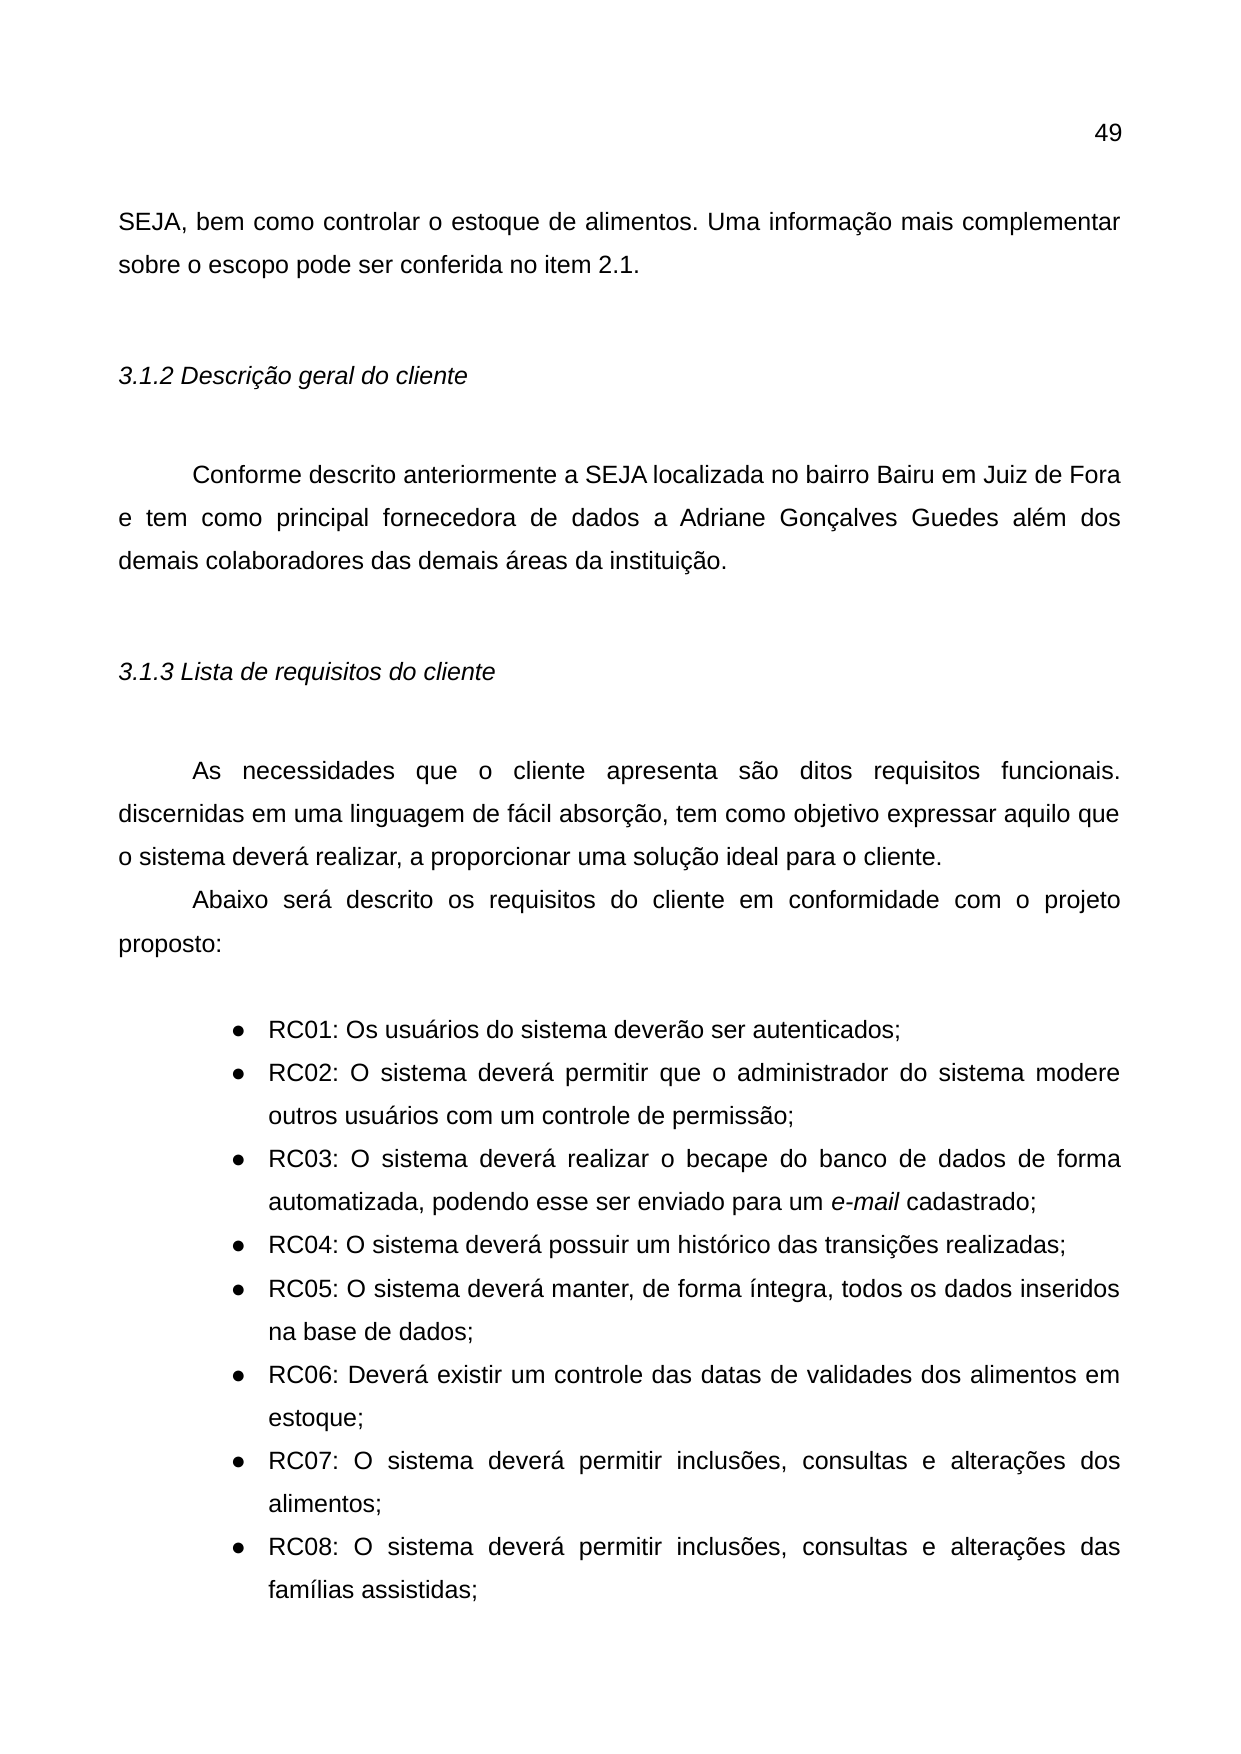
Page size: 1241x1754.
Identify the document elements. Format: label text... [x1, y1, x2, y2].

list RC06: Deverá existir um controle das datas de validades dos alimentos em estoque; [231, 1360, 1122, 1432]
text SEJA, bem como controlar o estoque de alimentos. Uma informação mais complementar sobre o escopo pode ser conferida no item 2.1. [118, 207, 1122, 278]
list RC03: O sistema deverá realizar o becape do banco de dados de forma automatizada, podendo esse ser enviado para um e-mail cadastrado; [231, 1144, 1122, 1216]
text Conforme descrito anteriormente a SEJA localizada no bairro Bairu em Juiz de Fora e tem como principal fornecedora de dados a Adriane Gonçalves Guedes além dos demais colaboradores das demais áreas da instituição. [118, 460, 1122, 575]
list RC04: O sistema deverá possuir um histórico das transições realizadas; [231, 1230, 1122, 1259]
text As necessidades que o cliente apresenta são ditos requisitos funcionais. discernidas em uma linguagem de fácil absorção, tem como objetivo expressar aquilo que o sistema deverá realizar, a proporcionar uma solução ideal para o cliente. [118, 756, 1122, 871]
subtitle 3.1.2 Descrição geral do cliente [118, 361, 1122, 390]
list RC08: O sistema deverá permitir inclusões, consultas e alterações das famílias assistidas; [231, 1532, 1122, 1604]
list RC01: Os usuários do sistema deverão ser autenticados; [231, 1015, 1122, 1043]
list RC05: O sistema deverá manter, de forma íntegra, todos os dados inseridos na base de dados; [231, 1273, 1122, 1345]
list RC02: O sistema deverá permitir que o administrador do sistema modere outros usuários com um controle de permissão; [231, 1058, 1122, 1130]
list RC07: O sistema deverá permitir inclusões, consultas e alterações dos alimentos; [231, 1446, 1122, 1518]
text Abaixo será descrito os requisitos do cliente em conformidade com o projeto proposto: [118, 885, 1122, 957]
subtitle 3.1.3 Lista de requisitos do cliente [118, 657, 1122, 686]
